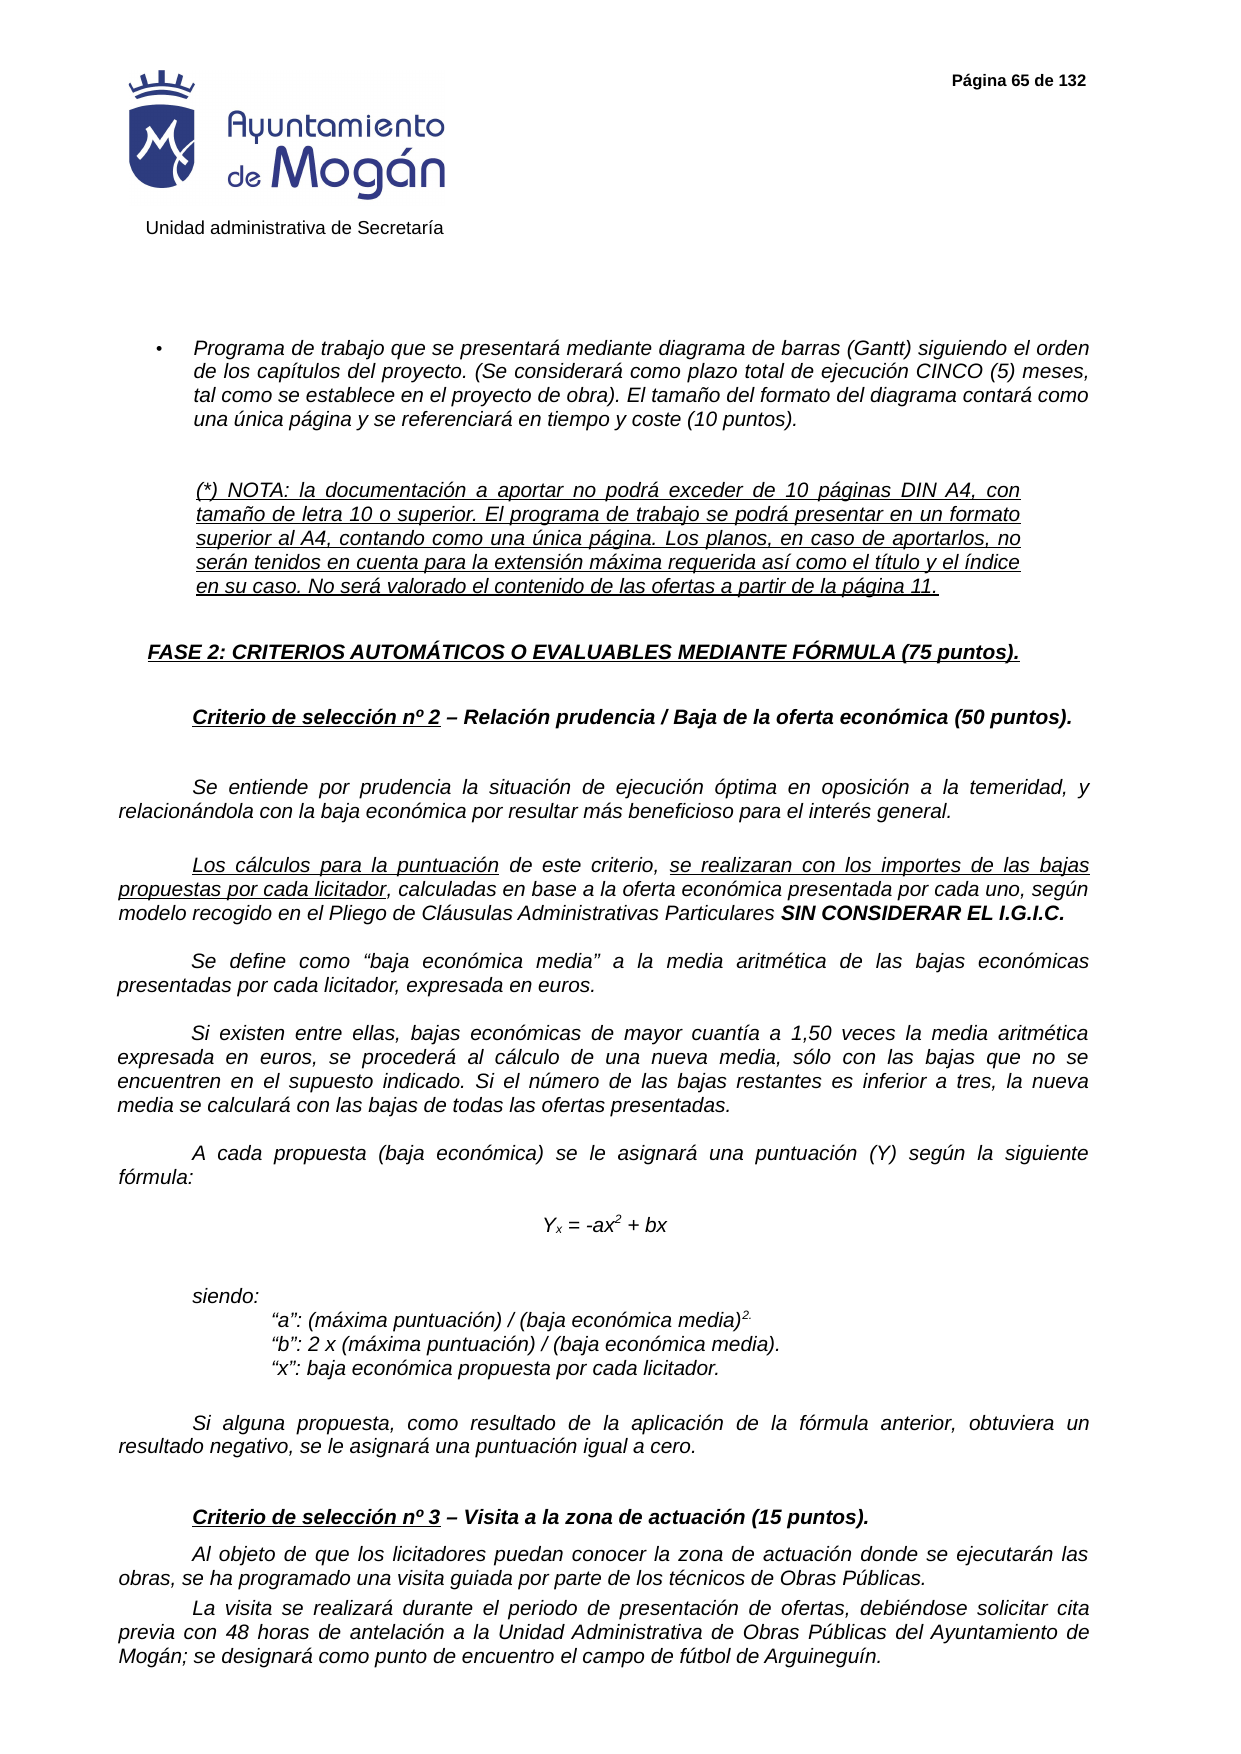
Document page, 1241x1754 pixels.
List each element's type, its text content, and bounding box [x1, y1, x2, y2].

text Al objeto de que los licitadores puedan conocer la zona de actuación donde se ejecutarán las obras, se ha programado una visita guiada por parte de los técnicos de Obras Públicas. [118, 1541, 1092, 1589]
picture [128, 70, 445, 206]
text FASE 2: CRITERIOS AUTOMÁTICOS O EVALUABLES MEDIANTE FÓRMULA (75 puntos). [118, 640, 1092, 664]
text Los cálculos para la puntuación de este criterio, se realizaran con los importes de las bajas propuestas por cada licitador, calculadas en base a la oferta económica presentada por cada uno, según modelo recogido en el Pliego de Cláusulas Administrativas Particulares SIN CONSIDERAR EL I.G.I.C. [118, 853, 1092, 925]
text “b”: 2 x (máxima puntuación) / (baja económica media). [271, 1332, 1092, 1356]
text Se entiende por prudencia la situación de ejecución óptima en oposición a la temeridad, y relacionándola con la baja económica por resultar más beneficioso para el interés general. [118, 775, 1092, 823]
text Se define como “baja económica media” a la media aritmética de las bajas económicas presentadas por cada licitador, expresada en euros. [117, 949, 1092, 997]
text A cada propuesta (baja económica) se le asignará una puntuación (Y) según la siguiente fórmula: [118, 1141, 1092, 1188]
list Programa de trabajo que se presentará mediante diagrama de barras (Gantt) siguiendo el orden de los capítulos del proyecto. (Se considerará como plazo total de ejecución CINCO (5) meses, tal como se establece en el proyecto de obra). El tamaño del formato del diagrama contará como una única página y se referenciará en tiempo y coste (10 puntos). [156, 335, 1092, 431]
text siendo: [118, 1284, 1092, 1308]
text La visita se realizará durante el periodo de presentación de ofertas, debiéndose solicitar cita previa con 48 horas de antelación a la Unidad Administrativa de Obras Públicas del Ayuntamiento de Mogán; se designará como punto de encuentro el campo de fútbol de Arguineguín. [118, 1596, 1092, 1667]
text (*) NOTA: la documentación a aportar no podrá exceder de 10 páginas DIN A4, con tamaño de letra 10 o superior. El programa de trabajo se podrá presentar en un formato superior al A4, contando como una única página. Los planos, en caso de aportarlos, no serán tenidos en cuenta para la extensión máxima requerida así como el título y el índice en su caso. No será valorado el contenido de las ofertas a partir de la página 11. [196, 478, 1023, 597]
text Si alguna propuesta, como resultado de la aplicación de la fórmula anterior, obtuviera un resultado negativo, se le asignará una puntuación igual a cero. [118, 1410, 1092, 1458]
text Criterio de selección nº 3 – Visita a la zona de actuación (15 puntos). [118, 1505, 1092, 1529]
text Si existen entre ellas, bajas económicas de mayor cuantía a 1,50 veces la media aritmética expresada en euros, se procederá al cálculo de una nueva media, sólo con las bajas que no se encuentren en el supuesto indicado. Si el número de las bajas restantes es inferior a tres, la nueva media se calculará con las bajas de todas las ofertas presentadas. [117, 1021, 1092, 1117]
text Yx = -ax2 + bx [118, 1212, 1092, 1236]
text “x”: baja económica propuesta por cada licitador. [271, 1356, 1092, 1380]
text Criterio de selección nº 2 – Relación prudencia / Baja de la oferta económica (50 puntos). [118, 704, 1092, 728]
text “a”: (máxima puntuación) / (baja económica media)2. [271, 1308, 1092, 1332]
